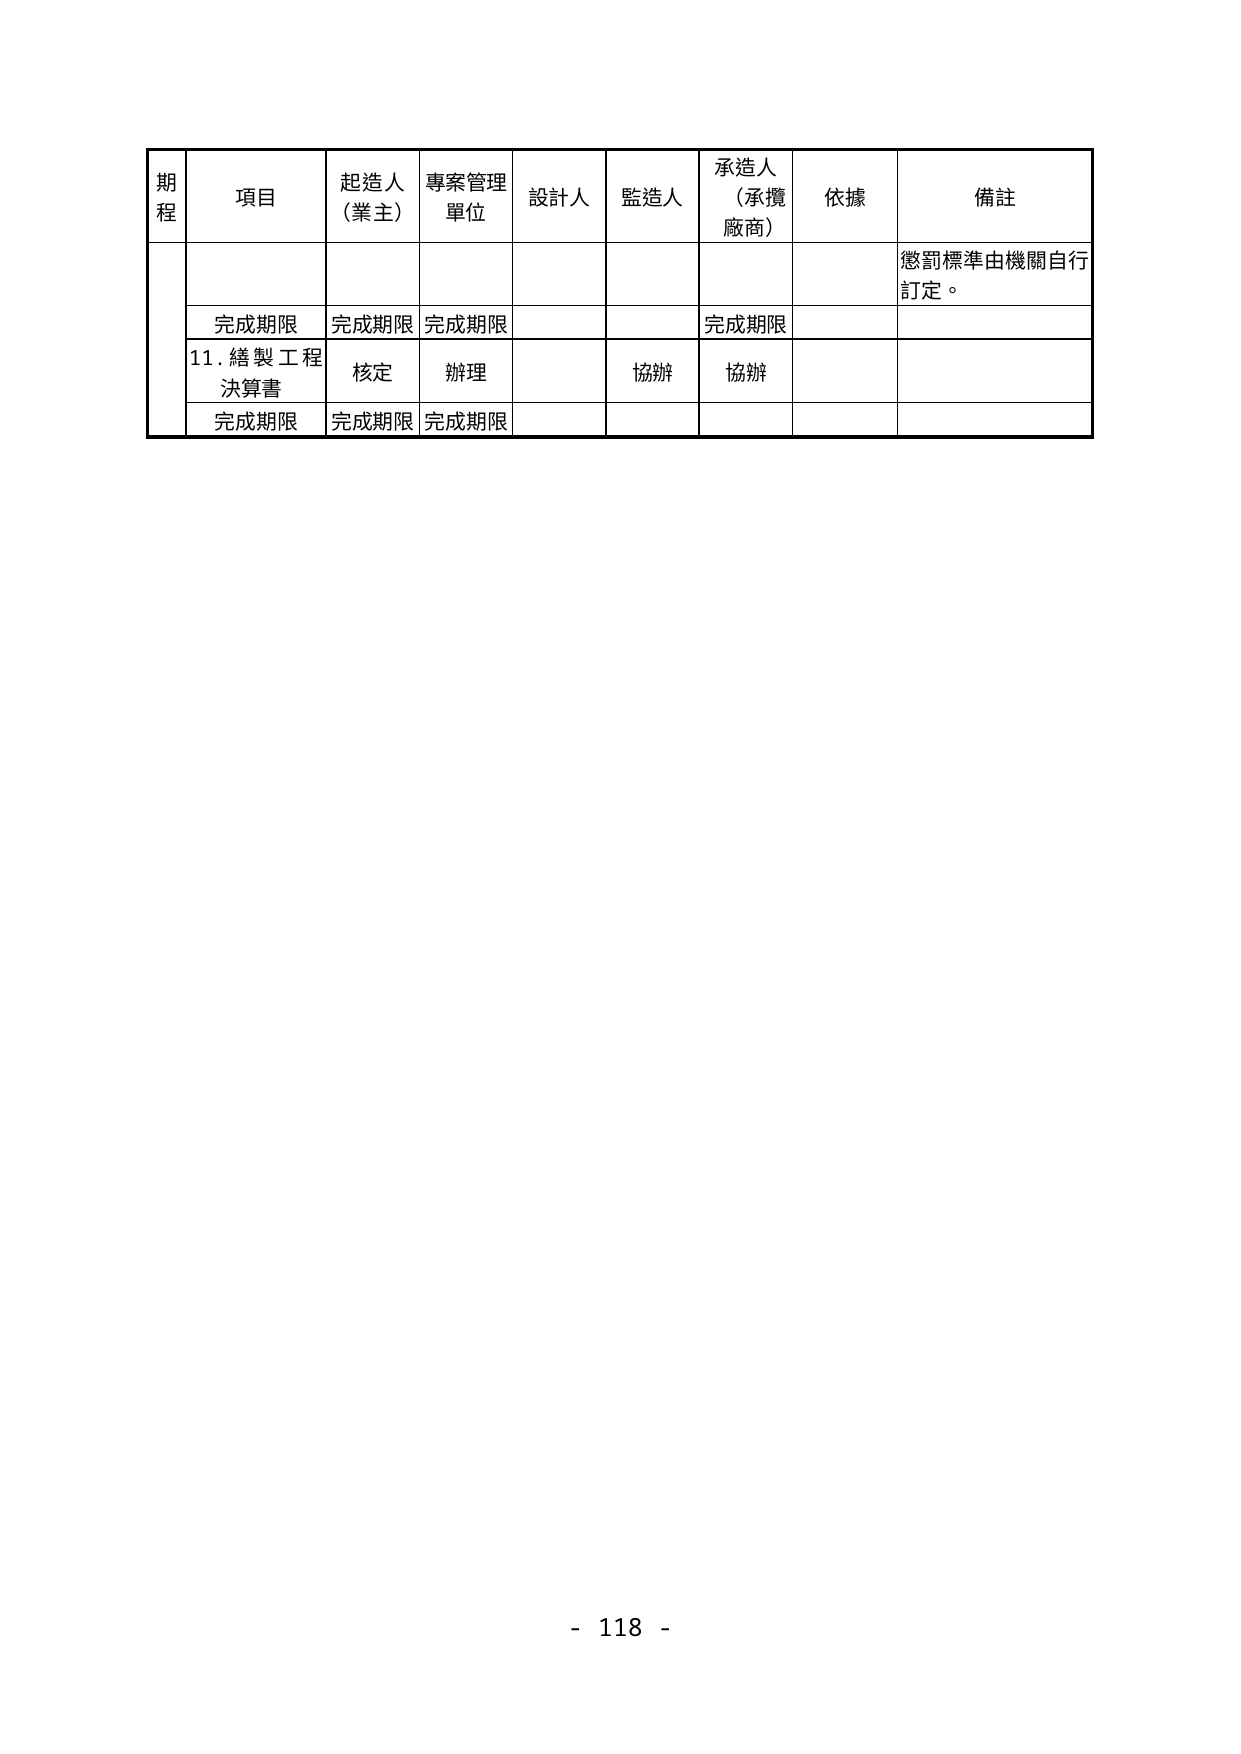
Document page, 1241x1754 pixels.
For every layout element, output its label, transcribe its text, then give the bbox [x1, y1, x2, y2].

table_header 項目 [187, 151, 325, 241]
table_cell 完成期限 [187, 403, 325, 435]
table_cell 完成期限 [327, 306, 419, 338]
table_cell 11.繕製工程決算書 [187, 340, 325, 402]
table_cell 完成期限 [327, 403, 419, 435]
table_cell [793, 306, 897, 338]
table_header 專案管理單位 [420, 151, 512, 241]
table_header 備註 [898, 151, 1091, 241]
table_cell [700, 403, 792, 435]
table_cell 完成期限 [420, 403, 512, 435]
table_cell 協辦 [607, 340, 698, 402]
table_cell [327, 243, 419, 305]
table_cell [187, 243, 325, 305]
table_cell [420, 243, 512, 305]
table_cell [793, 403, 897, 435]
table_cell 懲罰標準由機關自行訂定。 [898, 243, 1091, 305]
table_cell [607, 243, 698, 305]
table_cell 完成期限 [187, 306, 325, 338]
table_cell [607, 306, 698, 338]
table_header 設計人 [513, 151, 605, 241]
table_header 承造人（承攬廠商） [700, 151, 792, 241]
table_cell [793, 243, 897, 305]
table_cell [513, 340, 605, 402]
table_cell [898, 403, 1091, 435]
table_cell 協辦 [700, 340, 792, 402]
table_cell [149, 243, 185, 435]
table_cell [513, 243, 605, 305]
table_cell 辦理 [420, 340, 512, 402]
table_cell [607, 403, 698, 435]
table_cell 核定 [327, 340, 419, 402]
table_header 起造人（業主） [327, 151, 419, 241]
table_cell 完成期限 [420, 306, 512, 338]
table_cell [700, 243, 792, 305]
table_cell [793, 340, 897, 402]
table_cell [513, 403, 605, 435]
table_cell 完成期限 [700, 306, 792, 338]
table_cell [898, 306, 1091, 338]
table_cell [513, 306, 605, 338]
table_cell [898, 340, 1091, 402]
table_header 期程 [149, 151, 185, 241]
table_header 依據 [793, 151, 897, 241]
table_header 監造人 [607, 151, 698, 241]
